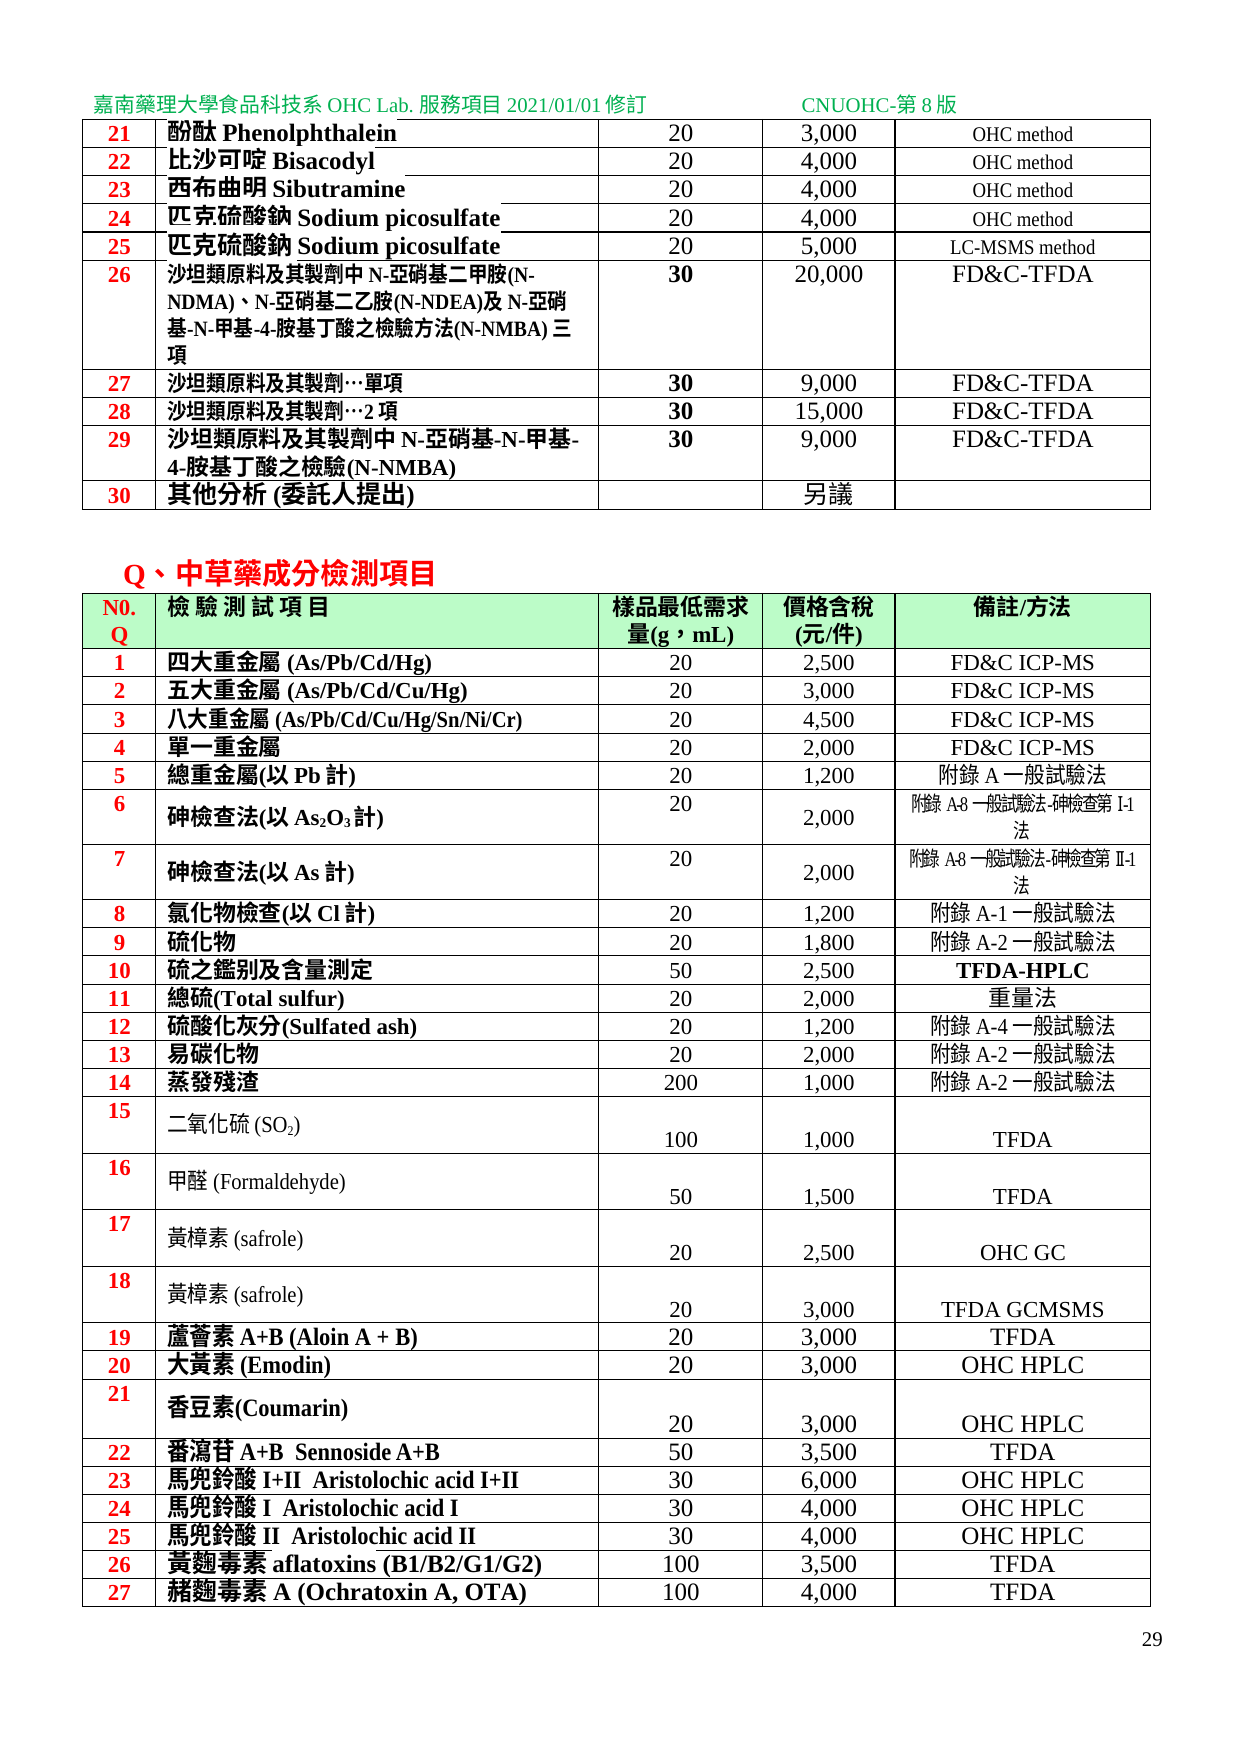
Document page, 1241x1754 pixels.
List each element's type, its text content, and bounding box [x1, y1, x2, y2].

table_cell 4,000 [763, 176, 894, 203]
table_cell OHC HPLC [896, 1467, 1150, 1494]
table_cell 另議 [763, 481, 894, 508]
table_cell 八大重金屬 (As/Pb/Cd/Cu/Hg/Sn/Ni/Cr) [156, 705, 598, 732]
table_cell 黃樟素 (safrole) [156, 1210, 598, 1266]
table_cell TFDA [896, 1097, 1150, 1152]
table_cell 20 [599, 845, 762, 899]
table_cell OHC method [896, 176, 1150, 203]
table_cell TFDA [896, 1154, 1150, 1209]
table_cell 3,500 [763, 1551, 894, 1578]
table_cell 50 [599, 1154, 762, 1209]
table_cell 20 [599, 176, 762, 203]
table_cell 16 [83, 1154, 155, 1209]
table_cell 4,000 [763, 1579, 894, 1606]
table_cell 20 [599, 649, 762, 676]
table_cell 20 [599, 233, 762, 259]
table_cell 27 [83, 1579, 155, 1606]
table_cell 20 [599, 790, 762, 844]
table_cell 200 [599, 1069, 762, 1096]
table_cell 匹克硫酸鈉Sodium picosulfate [156, 233, 598, 259]
table_cell 酚酞Phenolphthalein [156, 120, 598, 147]
table_cell 2,000 [763, 734, 894, 761]
table_cell 4,000 [763, 1523, 894, 1550]
table_cell 馬兜鈴酸 I+II Aristolochic acid I+II [156, 1467, 598, 1494]
table_cell LC-MSMS method [896, 233, 1150, 259]
table_cell 20,000 [763, 261, 894, 369]
table_cell 20 [599, 985, 762, 1012]
table_cell 西布曲明Sibutramine [156, 176, 598, 203]
table_cell 3 [83, 705, 155, 732]
table_cell 13 [83, 1041, 155, 1068]
table_cell 沙坦類原料及其製劑中N-亞硝基-N-甲基-4-胺基丁酸之檢驗(N-NMBA) [156, 426, 598, 480]
table_cell 14 [83, 1069, 155, 1096]
table_cell 香豆素(Coumarin) [156, 1380, 598, 1437]
table_cell 附錄A-2一般試驗法 [896, 1069, 1150, 1096]
table_cell 附錄A-8一般試驗法-砷檢查第I-1 法 [896, 790, 1150, 844]
table_cell [896, 481, 1150, 508]
table_cell 甲醛 (Formaldehyde) [156, 1154, 598, 1209]
table_cell 1,000 [763, 1097, 894, 1152]
table_cell 20 [599, 1380, 762, 1437]
table_cell 20 [599, 677, 762, 704]
table_cell 蘆薈素A+B (Aloin A + B) [156, 1323, 598, 1350]
table_cell 其他分析 (委託人提出) [156, 481, 598, 508]
table_cell 20 [599, 1267, 762, 1322]
table_cell 17 [83, 1210, 155, 1266]
table_cell FD&C-TFDA [896, 261, 1150, 369]
table_cell 9 [83, 928, 155, 955]
table_cell 27 [83, 370, 155, 397]
table_cell 20 [599, 900, 762, 927]
table_cell 28 [83, 398, 155, 425]
table_cell 20 [599, 705, 762, 732]
table_cell 3,000 [763, 677, 894, 704]
table_cell 20 [599, 762, 762, 789]
table_cell 5,000 [763, 233, 894, 259]
table_cell 20 [599, 1041, 762, 1068]
table_cell 硫化物 [156, 928, 598, 955]
table_cell 30 [599, 1467, 762, 1494]
table_cell TFDA [896, 1551, 1150, 1578]
table_cell 赭麴毒素 A (Ochratoxin A, OTA) [156, 1579, 598, 1606]
table_cell FD&C ICP-MS [896, 677, 1150, 704]
table_cell 砷檢查法(以As2O3計) [156, 790, 598, 844]
table_cell 氯化物檢查(以Cl計) [156, 900, 598, 927]
table_header 備註/方法 [896, 594, 1150, 648]
table_cell 3,000 [763, 1267, 894, 1322]
table_cell 100 [599, 1551, 762, 1578]
table_cell 50 [599, 1439, 762, 1466]
table_cell 30 [599, 370, 762, 397]
table_cell 25 [83, 233, 155, 259]
table_cell 4,500 [763, 705, 894, 732]
table_cell 15 [83, 1097, 155, 1152]
table_cell 30 [599, 426, 762, 480]
table_cell 黃麴毒素aflatoxins (B1/B2/G1/G2) [156, 1551, 598, 1578]
table_cell OHC HPLC [896, 1380, 1150, 1437]
table_cell 21 [83, 120, 155, 147]
table_cell 2 [83, 677, 155, 704]
table_cell 2,500 [763, 956, 894, 983]
table_cell OHC HPLC [896, 1523, 1150, 1550]
table_cell 附錄A-2一般試驗法 [896, 1041, 1150, 1068]
table_cell 18 [83, 1267, 155, 1322]
table_cell 馬兜鈴酸 I Aristolochic acid I [156, 1495, 598, 1522]
table_cell 4,000 [763, 204, 894, 231]
table_cell OHC method [896, 148, 1150, 175]
table_cell 20 [599, 734, 762, 761]
table_cell 11 [83, 985, 155, 1012]
table_cell 3,000 [763, 1380, 894, 1437]
table_cell 7 [83, 845, 155, 899]
table_cell 附錄A-1一般試驗法 [896, 900, 1150, 927]
table_cell 24 [83, 204, 155, 231]
table_cell 砷檢查法(以As計) [156, 845, 598, 899]
table_cell 1,800 [763, 928, 894, 955]
table_cell FD&C-TFDA [896, 370, 1150, 397]
table_cell 50 [599, 956, 762, 983]
table_cell 4,000 [763, 148, 894, 175]
table_cell 20 [599, 148, 762, 175]
table_cell 2,500 [763, 1210, 894, 1266]
table_cell 重量法 [896, 985, 1150, 1012]
table_cell 1,200 [763, 900, 894, 927]
table_cell FD&C ICP-MS [896, 705, 1150, 732]
table_cell 20 [599, 1323, 762, 1350]
table_cell 4 [83, 734, 155, 761]
table_cell 24 [83, 1495, 155, 1522]
table_cell 29 [83, 426, 155, 480]
table_cell 1,000 [763, 1069, 894, 1096]
table_cell 蒸發殘渣 [156, 1069, 598, 1096]
table_cell 30 [599, 398, 762, 425]
table_cell TFDA [896, 1579, 1150, 1606]
table_cell 9,000 [763, 370, 894, 397]
table_cell 2,500 [763, 649, 894, 676]
table_cell 5 [83, 762, 155, 789]
table_cell 附錄A一般試驗法 [896, 762, 1150, 789]
table_cell 總重金屬(以Pb計) [156, 762, 598, 789]
table_cell 3,000 [763, 120, 894, 147]
table_cell 附錄A-8一般試驗法-砷檢查第II-1 法 [896, 845, 1150, 899]
table_cell OHC HPLC [896, 1495, 1150, 1522]
table_cell 3,000 [763, 1351, 894, 1378]
table_cell 6,000 [763, 1467, 894, 1494]
table_cell 6 [83, 790, 155, 844]
table_cell OHC method [896, 204, 1150, 231]
table_cell [599, 481, 762, 508]
table_cell 總硫(Total sulfur) [156, 985, 598, 1012]
table_cell 3,000 [763, 1323, 894, 1350]
table_cell 2,000 [763, 845, 894, 899]
table_cell 附錄A-2一般試驗法 [896, 928, 1150, 955]
table_cell 3,500 [763, 1439, 894, 1466]
table_cell 2,000 [763, 790, 894, 844]
table_cell 15,000 [763, 398, 894, 425]
table_cell 26 [83, 261, 155, 369]
table_cell 單一重金屬 [156, 734, 598, 761]
table_cell 1 [83, 649, 155, 676]
table_cell 硫酸化灰分(Sulfated ash) [156, 1013, 598, 1040]
table_cell 23 [83, 176, 155, 203]
table_cell 五大重金屬 (As/Pb/Cd/Cu/Hg) [156, 677, 598, 704]
table_cell 100 [599, 1579, 762, 1606]
table_cell 30 [599, 1523, 762, 1550]
table_cell 8 [83, 900, 155, 927]
table_cell 20 [599, 120, 762, 147]
table_cell FD&C ICP-MS [896, 649, 1150, 676]
table_cell 沙坦類原料及其製劑…2項 [156, 398, 598, 425]
table_cell 26 [83, 1551, 155, 1578]
table_cell 大黃素 (Emodin) [156, 1351, 598, 1378]
table_cell 4,000 [763, 1495, 894, 1522]
table_cell FD&C-TFDA [896, 426, 1150, 480]
table_cell 30 [599, 1495, 762, 1522]
table_cell 番瀉苷A+B Sennoside A+B [156, 1439, 598, 1466]
table_cell 25 [83, 1523, 155, 1550]
table_cell 比沙可啶Bisacodyl [156, 148, 598, 175]
table_cell FD&C-TFDA [896, 398, 1150, 425]
table_cell 2,000 [763, 985, 894, 1012]
table_cell TFDA GCMSMS [896, 1267, 1150, 1322]
table_cell 22 [83, 1439, 155, 1466]
text Q、中草藥成分檢測項目 [94, 551, 1162, 593]
table_cell 易碳化物 [156, 1041, 598, 1068]
table_cell 2,000 [763, 1041, 894, 1068]
table_cell 沙坦類原料及其製劑…單項 [156, 370, 598, 397]
table_cell 30 [83, 481, 155, 508]
table_cell 四大重金屬 (As/Pb/Cd/Hg) [156, 649, 598, 676]
table_cell 20 [599, 1210, 762, 1266]
table_header N0. Q [83, 594, 155, 648]
table_cell 1,200 [763, 1013, 894, 1040]
table_cell 附錄A-4一般試驗法 [896, 1013, 1150, 1040]
table_cell 20 [599, 1351, 762, 1378]
table_cell 19 [83, 1323, 155, 1350]
table_cell 10 [83, 956, 155, 983]
table_cell OHC method [896, 120, 1150, 147]
table_cell 二氧化硫 (SO2) [156, 1097, 598, 1152]
table_cell 20 [599, 928, 762, 955]
table_cell 馬兜鈴酸 II Aristolochic acid II [156, 1523, 598, 1550]
table_cell 30 [599, 261, 762, 369]
table_cell TFDA [896, 1323, 1150, 1350]
table_cell 22 [83, 148, 155, 175]
table_cell TFDA-HPLC [896, 956, 1150, 983]
table_header 檢 驗 測 試 項 目 [156, 594, 598, 648]
table_cell FD&C ICP-MS [896, 734, 1150, 761]
table_cell 1,200 [763, 762, 894, 789]
table_cell 23 [83, 1467, 155, 1494]
table_cell OHC GC [896, 1210, 1150, 1266]
table_cell 21 [83, 1380, 155, 1437]
table_cell 硫之鑑别及含量測定 [156, 956, 598, 983]
table_cell 沙坦類原料及其製劑中N-亞硝基二甲胺(N-NDMA)、N-亞硝基二乙胺(N-NDEA)及N-亞硝基-N-甲基-4-胺基丁酸之檢驗方法(N-NMBA) 三項 [156, 261, 598, 369]
table_cell 黃樟素 (safrole) [156, 1267, 598, 1322]
table_cell 9,000 [763, 426, 894, 480]
table_cell OHC HPLC [896, 1351, 1150, 1378]
table_cell 100 [599, 1097, 762, 1152]
table_header 樣品最低需求量(g，mL) [599, 594, 762, 648]
table_cell 12 [83, 1013, 155, 1040]
table_cell 20 [599, 204, 762, 231]
table_cell 20 [599, 1013, 762, 1040]
table_cell 1,500 [763, 1154, 894, 1209]
table_cell 匹克硫酸鈉Sodium picosulfate [156, 204, 598, 231]
table_cell 20 [83, 1351, 155, 1378]
table_header 價格含稅 (元/件) [763, 594, 894, 648]
table_cell TFDA [896, 1439, 1150, 1466]
